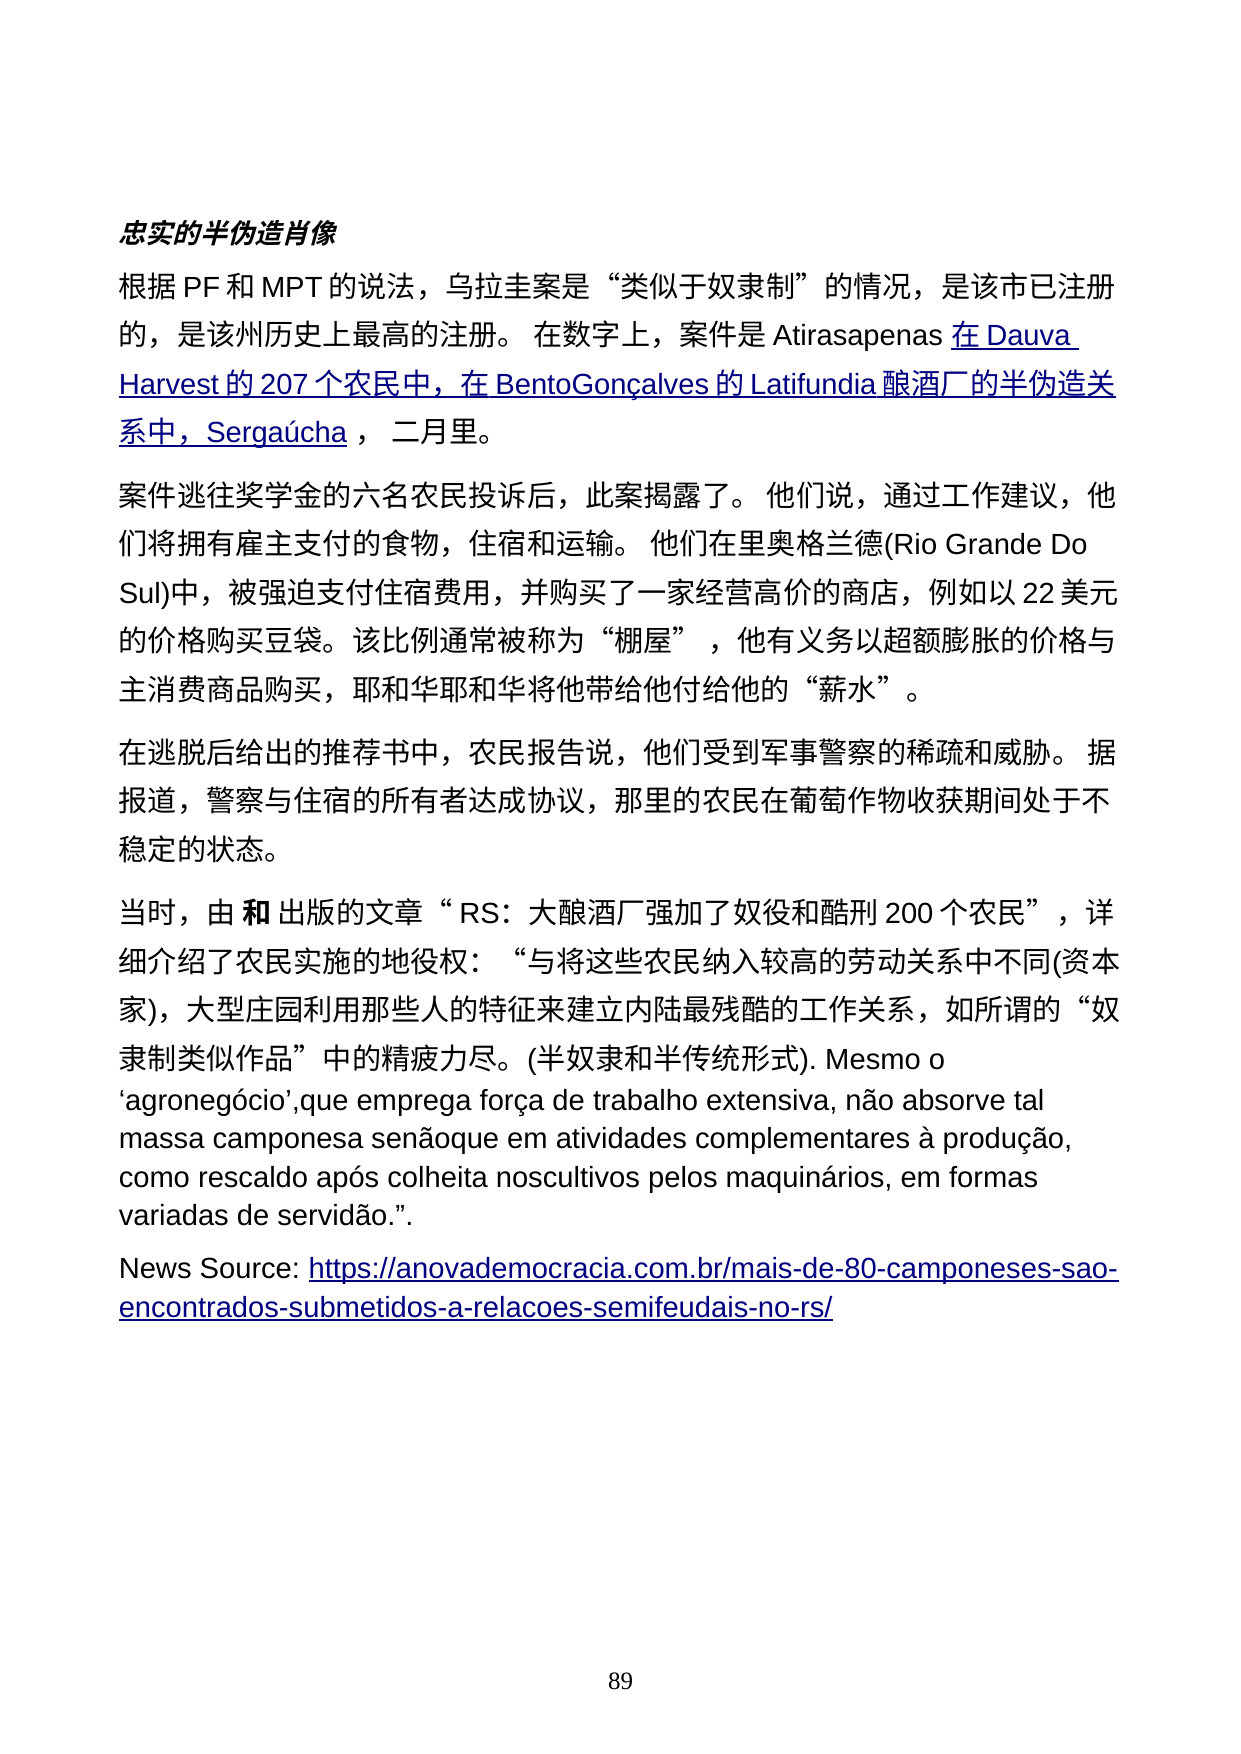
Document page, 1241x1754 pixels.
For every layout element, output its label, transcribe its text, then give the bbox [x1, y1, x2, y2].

text 在逃脱后给出的推荐书中，农民报告说，他们受到军事警察的稀疏和威胁。 据报道，警察与住宿的所有者达成协议，那里的农民在葡萄作物收获期间处于不稳定的状态。 [118, 729, 1122, 869]
subtitle 忠实的半伪造肖像 [118, 212, 1122, 251]
text News Source: https://anovademocracia.com.br/mais-de-80-camponeses-sao-encontrados-submetidos-a-relacoes-semifeudais-no-rs/ [118, 1251, 1122, 1323]
text 根据PF和MPT的说法，乌拉圭案是“类似于奴隶制”的情况，是该市已注册的，是该州历史上最高的注册。 在数字上，案件是Atirasapenas 在Dauva Harvest的207个农民中，在BentoGonçalves的Latifundia酿酒厂的半伪造关系中，Sergaúcha ， 二月里。 [118, 263, 1122, 451]
text 案件逃往奖学金的六名农民投诉后，此案揭露了。 他们说，通过工作建议，他们将拥有雇主支付的食物，住宿和运输。 他们在里奥格兰德(Rio Grande Do Sul)中，被强迫支付住宿费用，并购买了一家经营高价的商店，例如以22美元的价格购买豆袋。该比例通常被称为“棚屋” ，他有义务以超额膨胀的价格与主消费商品购买，耶和华耶和华将他带给他付给他的“薪水”。 [118, 472, 1122, 709]
text 当时，由 和 出版的文章“ RS：大酿酒厂强加了奴役和酷刑200个农民”，详细介绍了农民实施的地役权：“与将这些农民纳入较高的劳动关系中不同(资本家)，大型庄园利用那些人的特征来建立内陆最残酷的工作关系，如所谓的“奴隶制类似作品”中的精疲力尽。(半奴隶和半传统形式). Mesmo o ‘agronegócio’,que emprega força de trabalho extensiva, não absorve tal massa camponesa senãoque em atividades complementares à produção, como rescaldo após colheita noscultivos pelos maquinários, em formas variadas de servidão.”. [118, 890, 1122, 1232]
